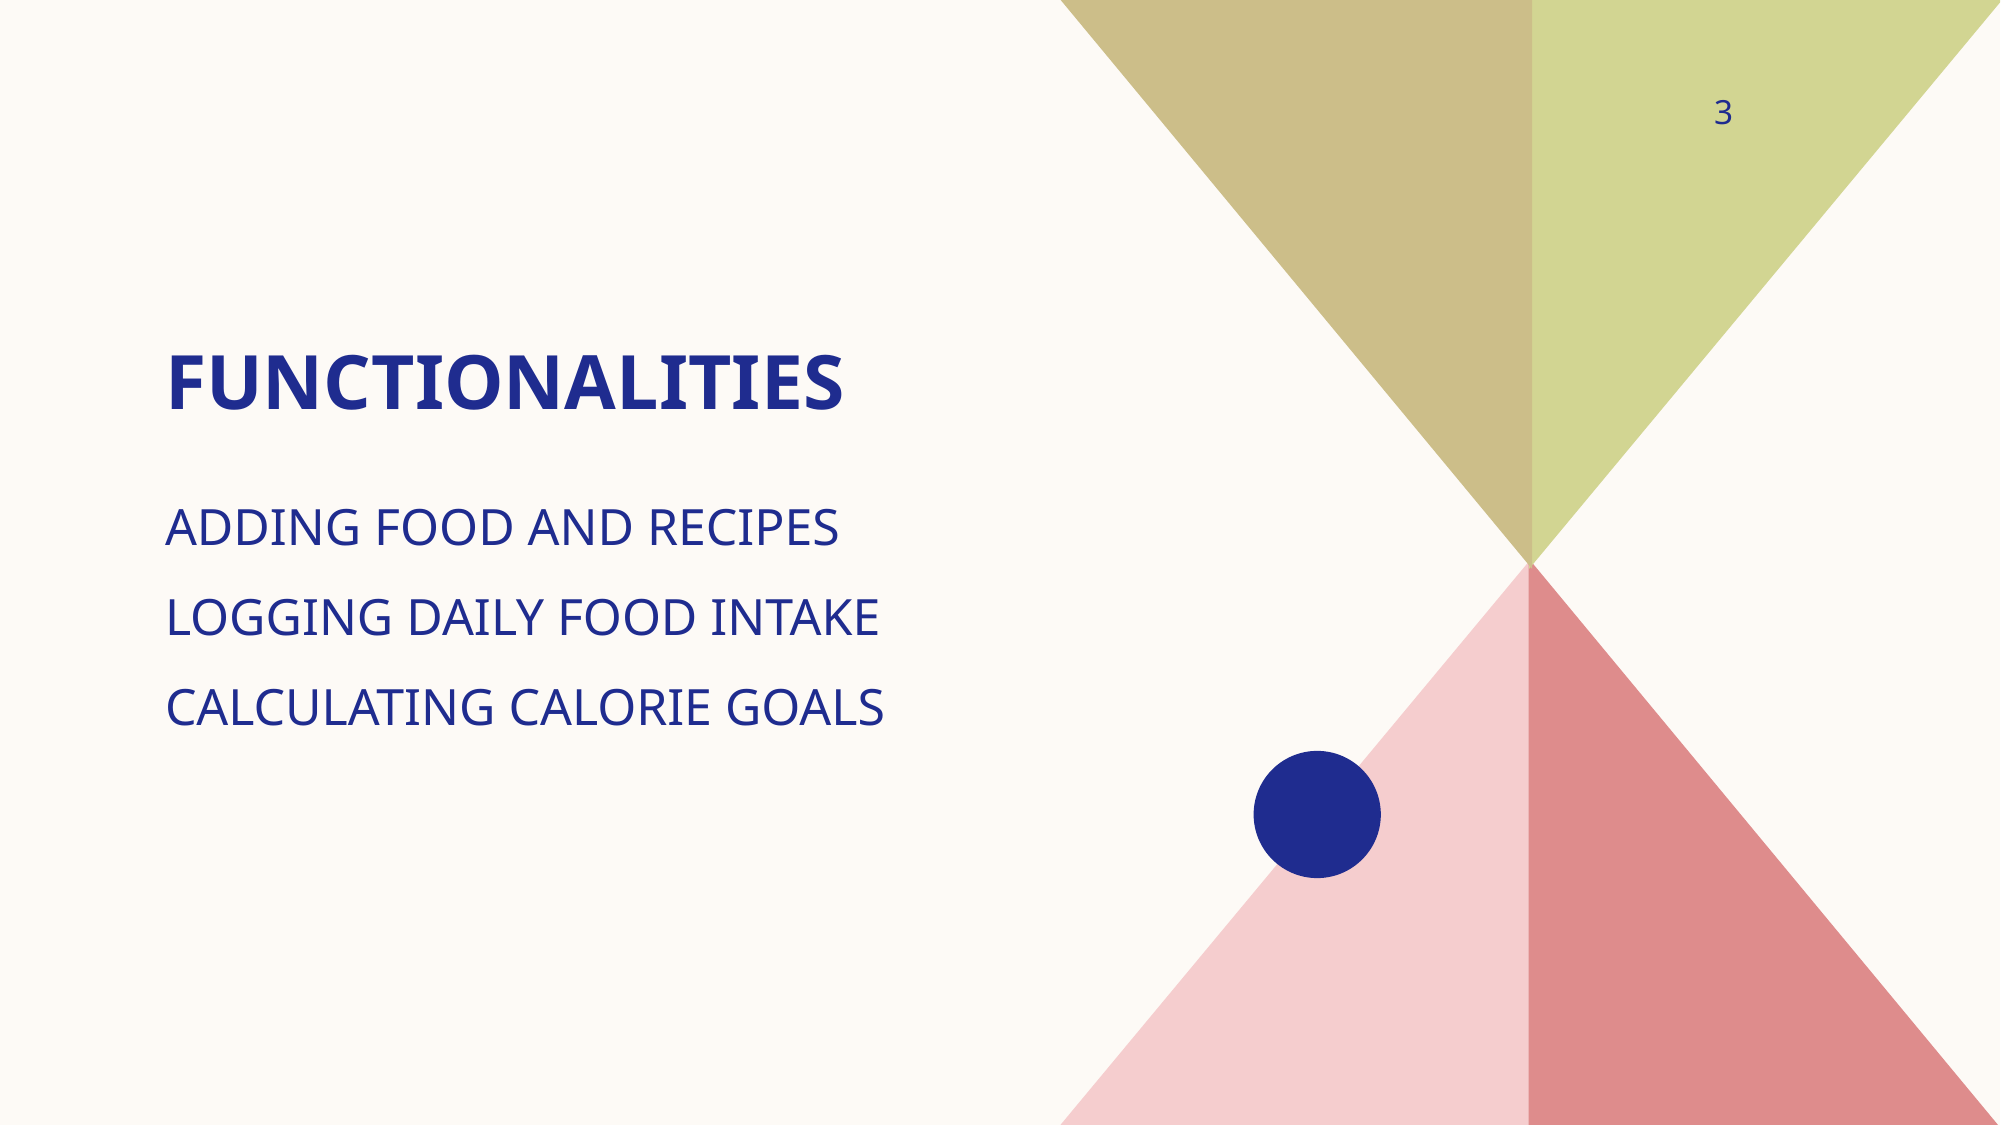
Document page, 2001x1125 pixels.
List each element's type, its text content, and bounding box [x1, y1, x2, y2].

title Functionalities [150, 173, 1231, 425]
list ADDING FOOD AND RECIPES LOGGING DAILY FOOD INTAKE CALCULATING CALORIE GOALS [150, 464, 1231, 992]
text_box [1699, 75, 1875, 153]
